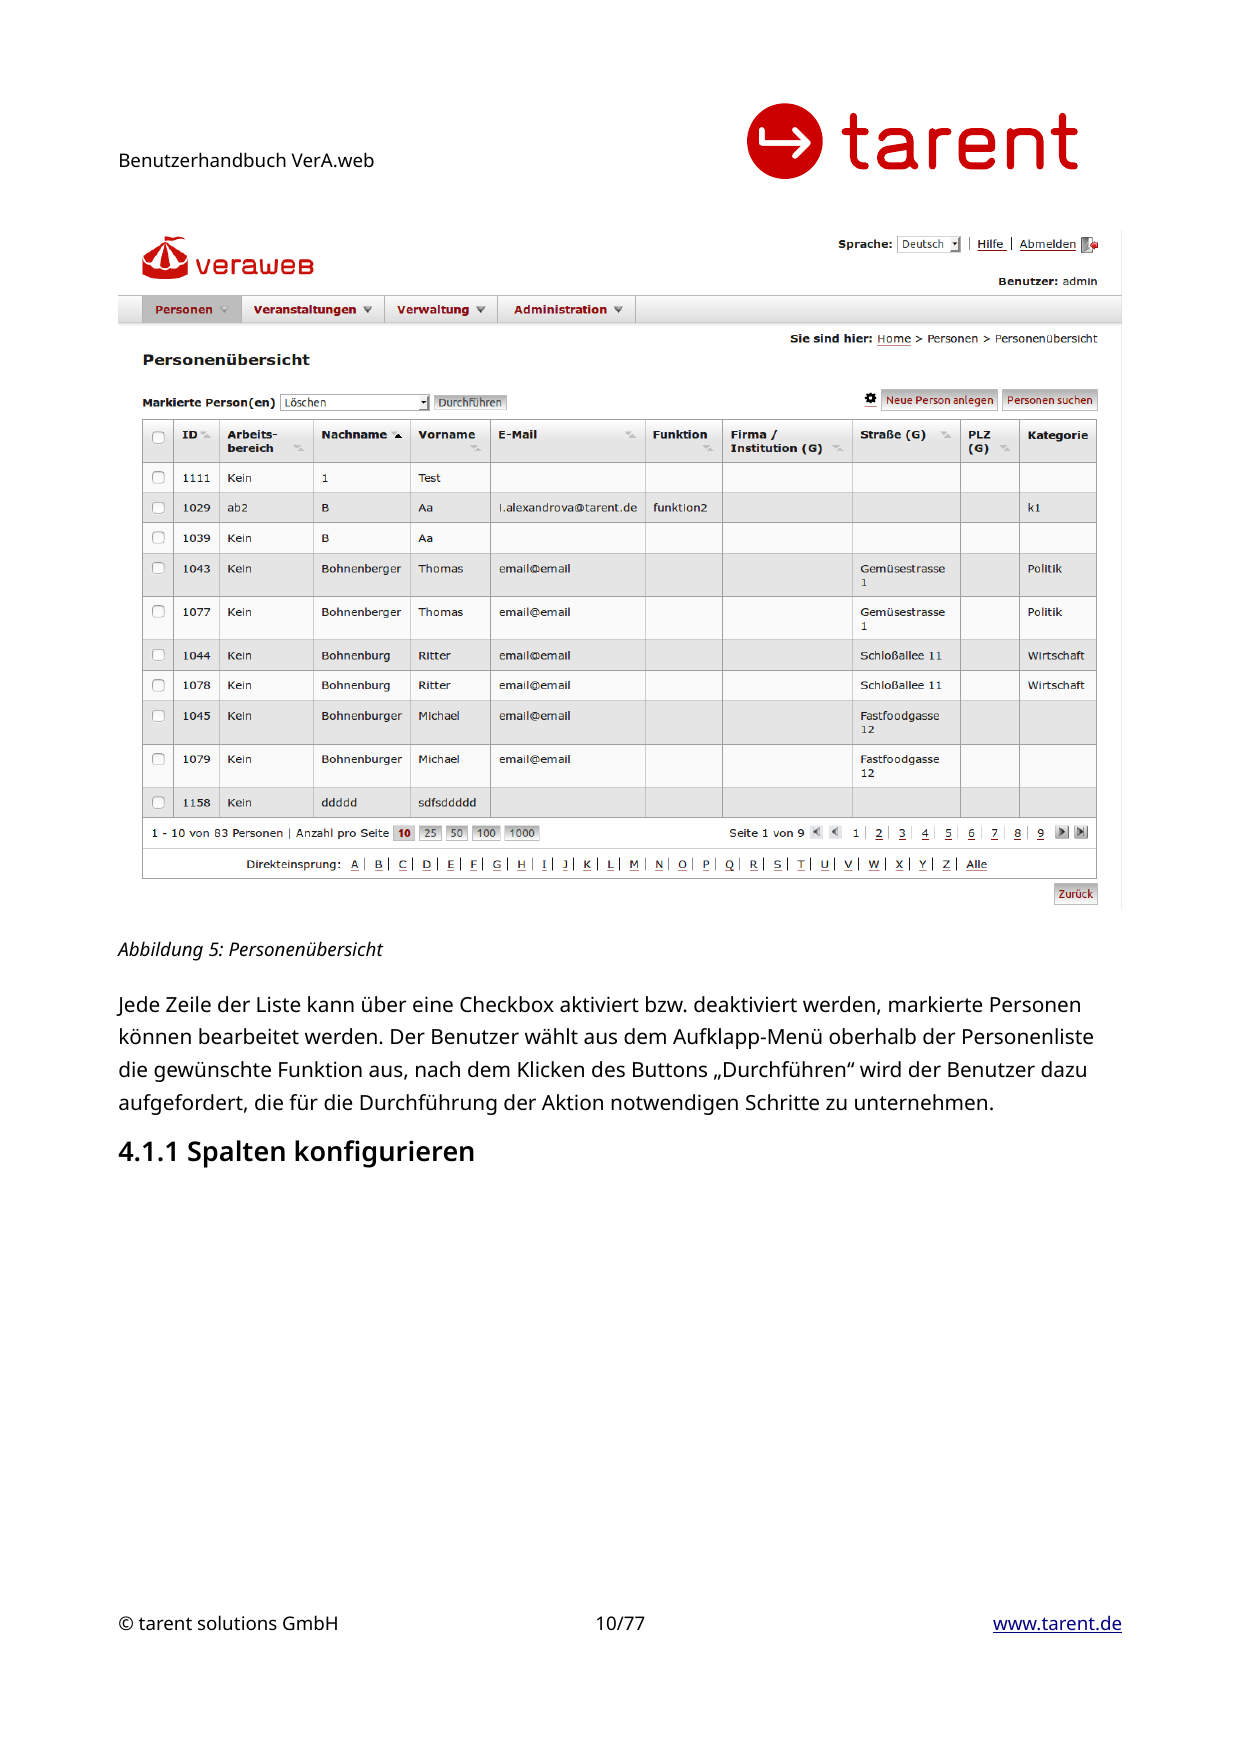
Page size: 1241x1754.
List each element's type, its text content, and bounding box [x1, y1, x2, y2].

subtitle Spalten konfigurieren [118, 1133, 1122, 1169]
picture [118, 230, 1122, 909]
text Abbildung 5: Personenübersicht [118, 909, 1122, 962]
text [118, 207, 1122, 230]
text Jede Zeile der Liste kann über eine Checkbox aktiviert bzw. deaktiviert werden, markierte Personen können bearbeitet werden. Der Benutzer wählt aus dem Aufklapp-Menü oberhalb der Personenliste die gewünschte Funktion aus, nach dem Klicken des Buttons „Durchführen“ wird der Benutzer dazu aufgefordert, die für die Durchführung der Aktion notwendigen Schritte zu unternehmen. [118, 962, 1122, 1116]
